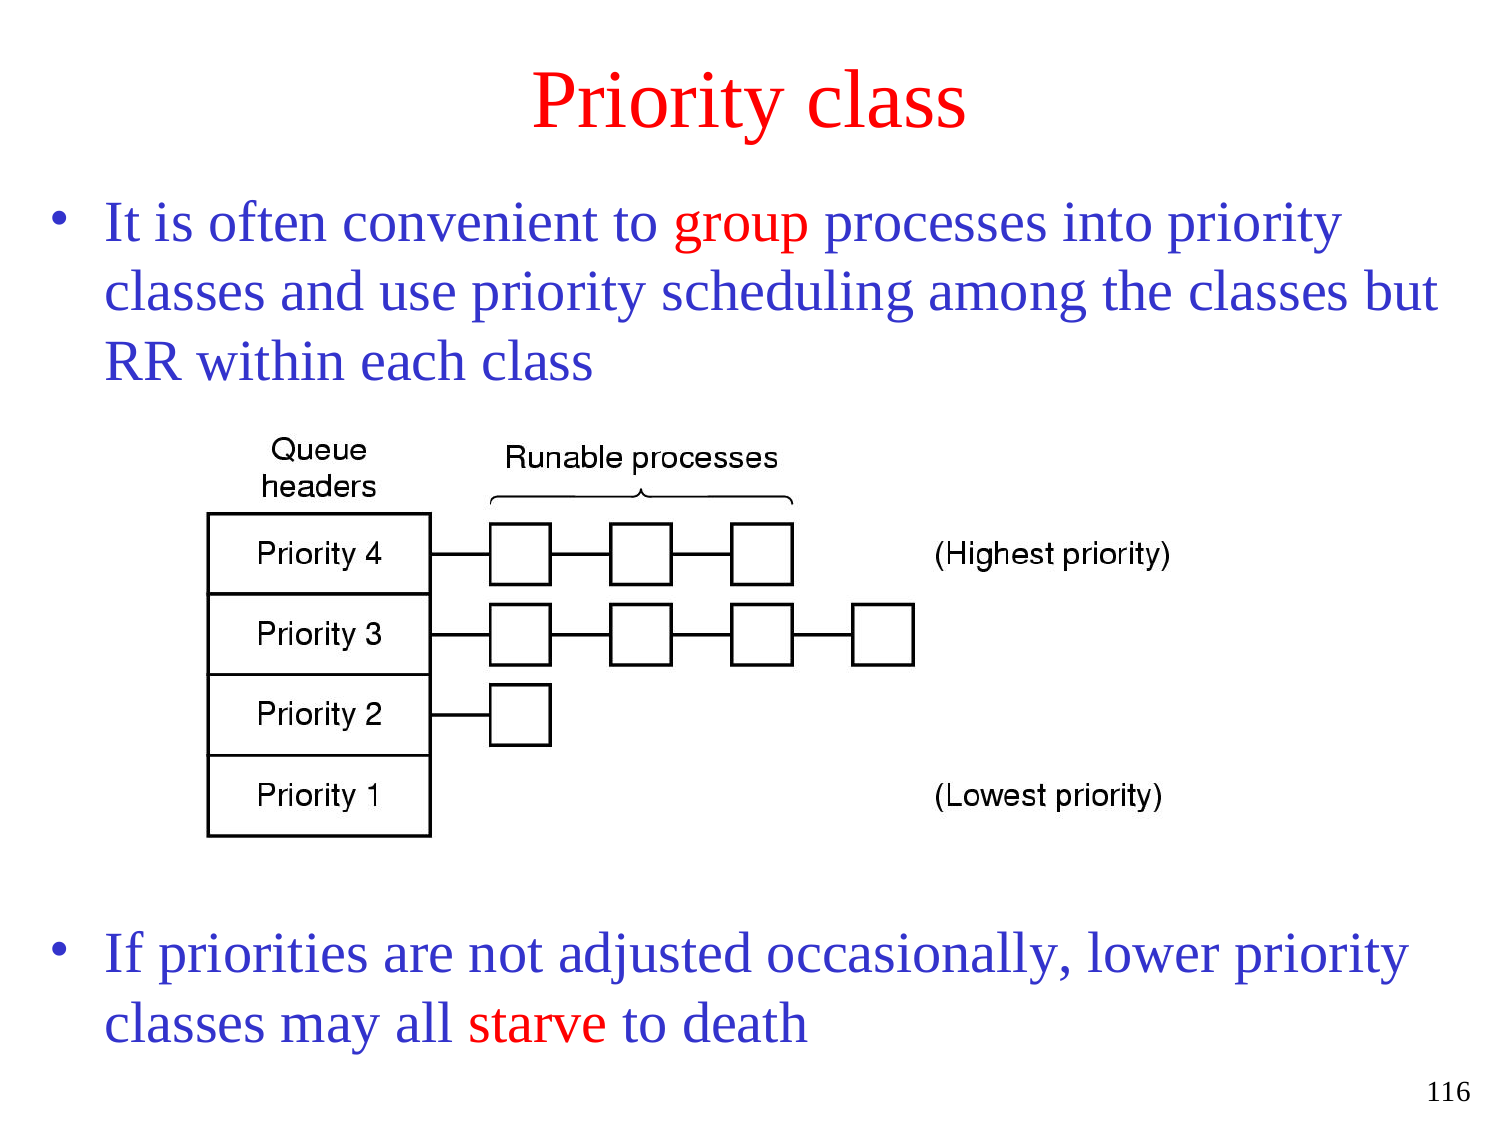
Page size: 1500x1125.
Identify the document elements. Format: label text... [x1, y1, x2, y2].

picture [204, 425, 1178, 840]
text_box [1404, 1064, 1486, 1125]
text_box Priority class [0, 0, 1500, 188]
text_box It is often convenient to group processes into priority classes and use priority scheduling among the classes but RR within each class If priorities are not adjusted occasionally, lower priority classes may all starve to death [34, 174, 1456, 1052]
